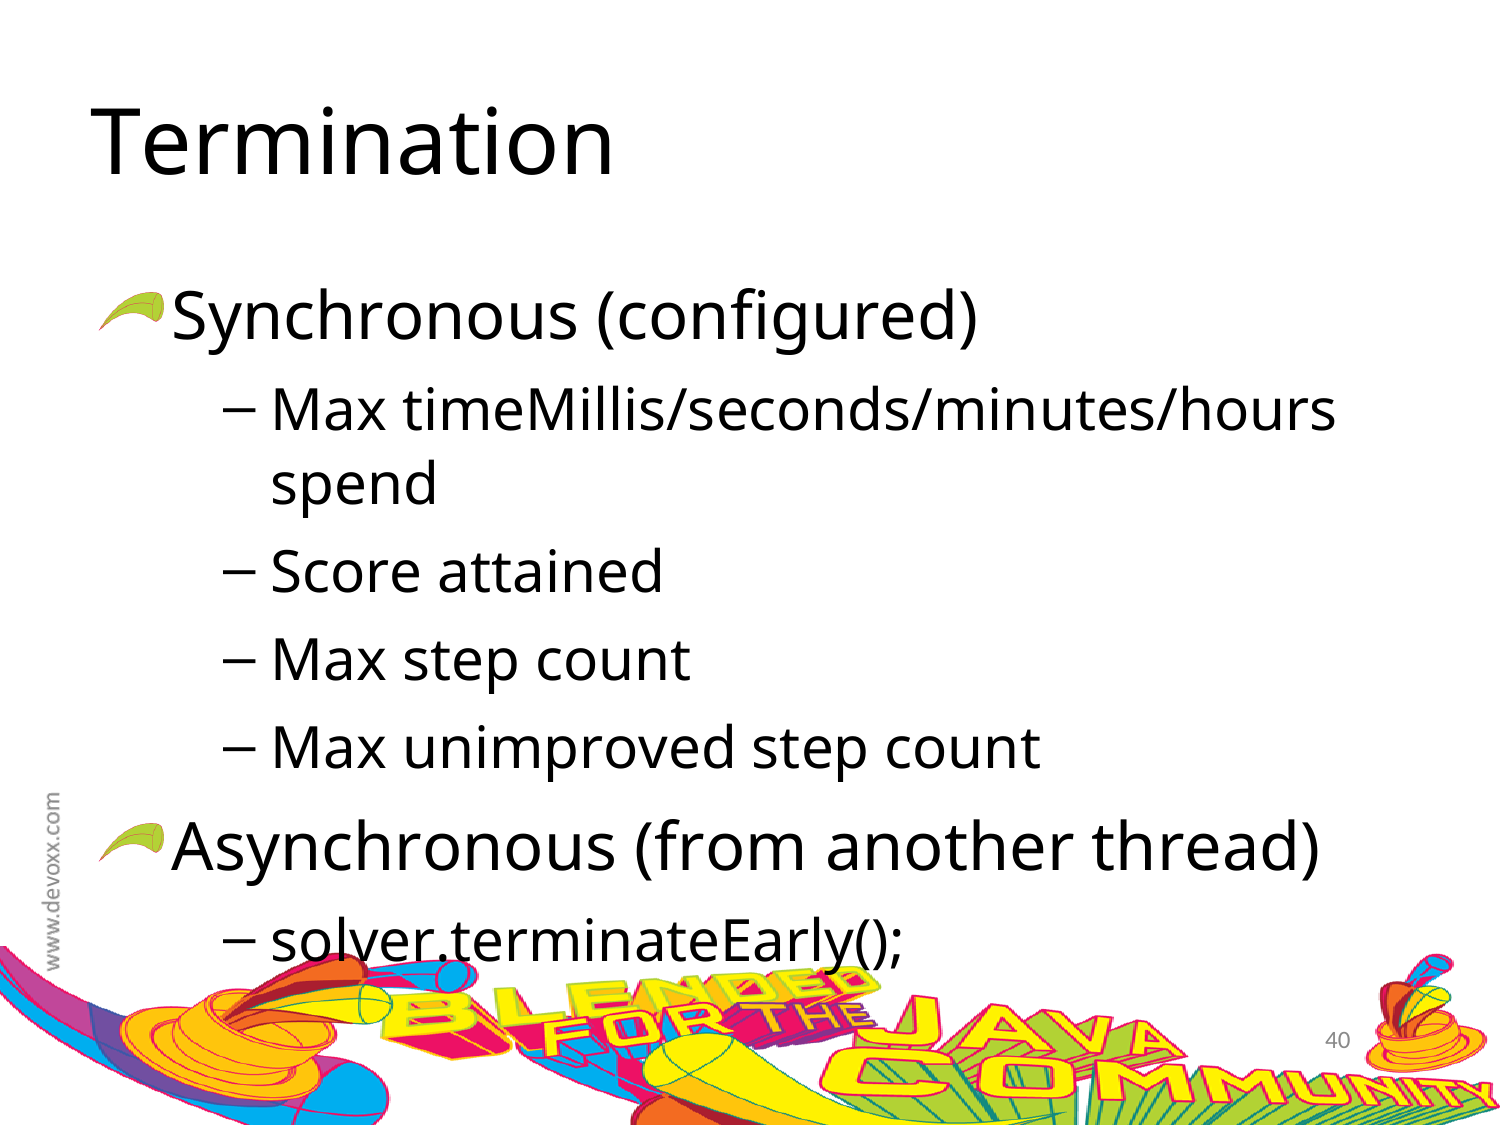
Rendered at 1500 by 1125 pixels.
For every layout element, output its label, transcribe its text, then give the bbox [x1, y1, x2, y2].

picture [307, 946, 325, 957]
picture [760, 946, 775, 957]
title Termination [75, 45, 1426, 233]
list Synchronous (configured) Max timeMillis/seconds/minutes/hours spend Score attained Max step count Max unimproved step count Asynchronous (from another thread) solver.terminateEarly(); [75, 262, 1463, 890]
picture [836, 946, 842, 955]
picture [434, 967, 441, 988]
picture [0, 757, 1500, 1125]
picture [361, 946, 367, 956]
picture [642, 946, 657, 957]
